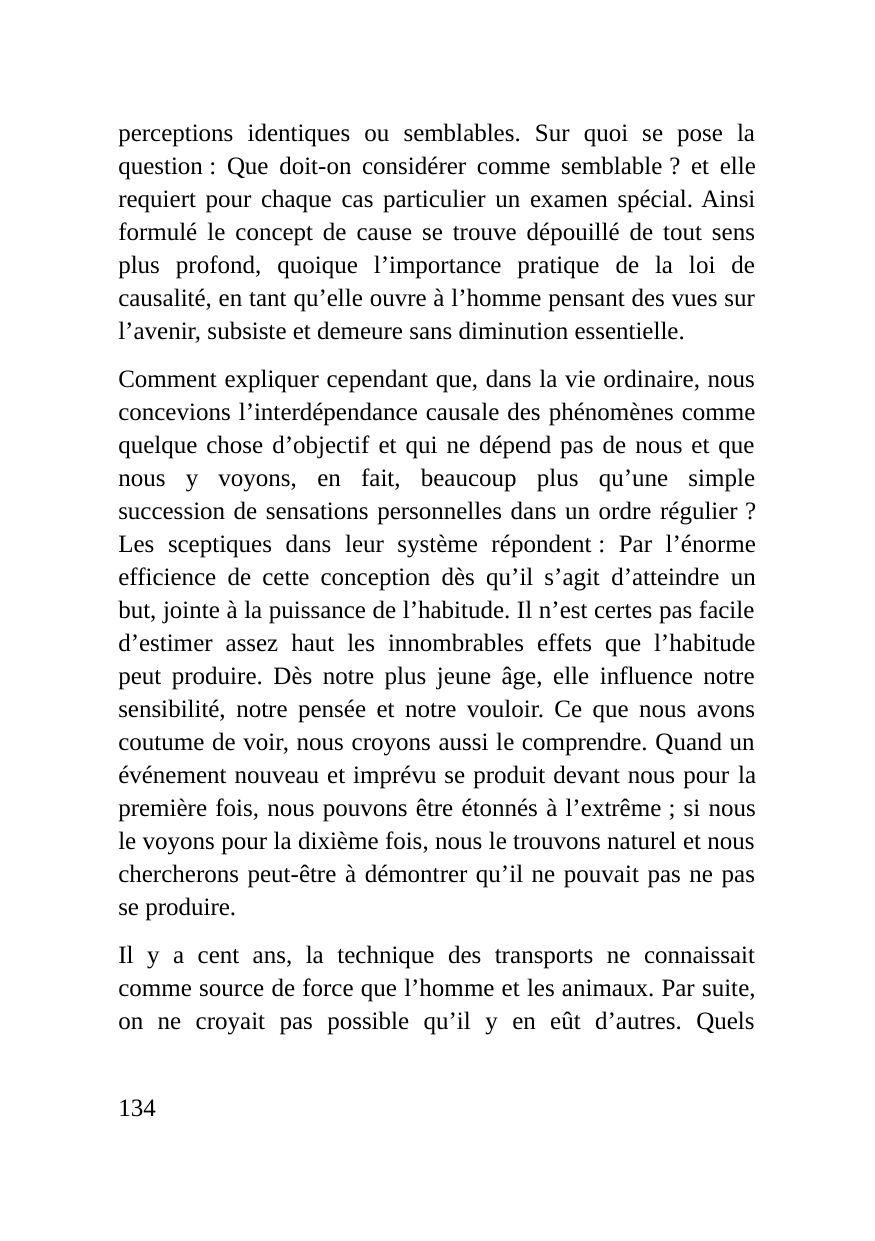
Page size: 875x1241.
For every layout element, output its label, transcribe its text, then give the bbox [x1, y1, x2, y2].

text Il y a cent ans, la technique des transports ne connaissait comme source de force que l’homme et les animaux. Par suite, on ne croyait pas possible qu’il y en eût d’autres. Quels [118, 940, 756, 1034]
text Comment expliquer cependant que, dans la vie ordinaire, nous concevions l’interdépendance causale des phénomènes comme quelque chose d’objectif et qui ne dépend pas de nous et que nous y voyons, en fait, beaucoup plus qu’une simple succession de sensations personnelles dans un ordre régulier ? Les sceptiques dans leur système répondent : Par l’énorme efficience de cette conception dès qu’il s’agit d’atteindre un but, jointe à la puissance de l’habitude. Il n’est certes pas facile d’estimer assez haut les innombrables effets que l’habitude peut produire. Dès notre plus jeune âge, elle influence notre sensibilité, notre pensée et notre vouloir. Ce que nous avons coutume de voir, nous croyons aussi le comprendre. Quand un événement nouveau et imprévu se produit devant nous pour la première fois, nous pouvons être étonnés à l’extrême ; si nous le voyons pour la dixième fois, nous le trouvons naturel et nous chercherons peut-être à démontrer qu’il ne pouvait pas ne pas se produire. [118, 364, 756, 921]
text perceptions identiques ou semblables. Sur quoi se pose la question : Que doit-on considérer comme semblable ? et elle requiert pour chaque cas particulier un examen spécial. Ainsi formulé le concept de cause se trouve dépouillé de tout sens plus profond, quoique l’importance pratique de la loi de causalité, en tant qu’elle ouvre à l’homme pensant des vues sur l’avenir, subsiste et demeure sans diminution essentielle. [118, 118, 756, 345]
